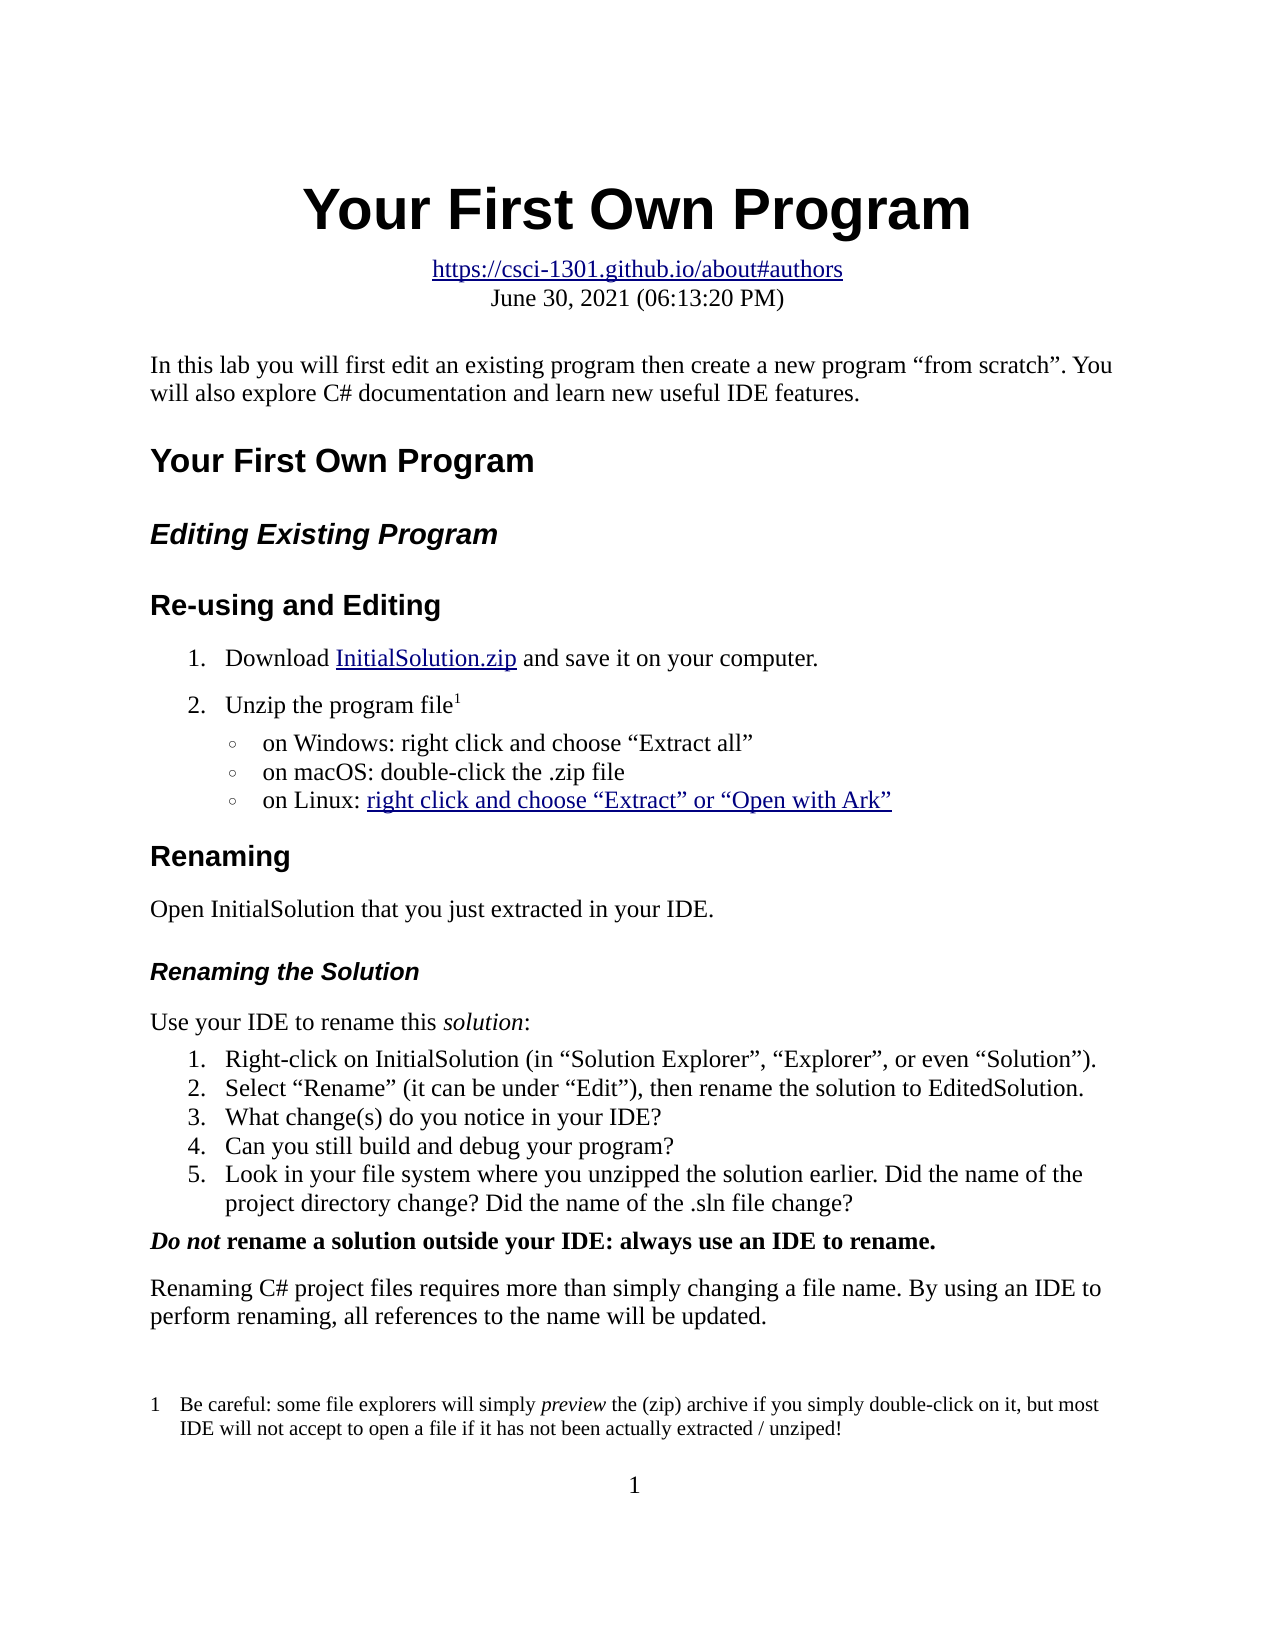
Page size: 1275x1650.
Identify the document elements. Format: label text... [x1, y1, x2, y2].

list Select “Rename” (it can be under “Edit”), then rename the solution to EditedSolution. [187, 1073, 1125, 1102]
list Be careful: some file explorers will simply preview the (zip) archive if you simply double-click on it, but most IDE will not accept to open a file if it has not been actually extracted / unziped! [150, 1392, 1125, 1440]
text https://csci-1301.github.io/about#authors [150, 254, 1125, 283]
subtitle Editing Existing Program [150, 517, 1125, 551]
list on Linux: right click and choose “Extract” or “Open with Ark” [225, 785, 1125, 814]
text June 30, 2021 (06:13:20 PM) [150, 283, 1125, 312]
subtitle Re-using and Editing [150, 588, 1125, 622]
list Can you still build and debug your program? [187, 1131, 1125, 1159]
text In this lab you will first edit an existing program then create a new program “from scratch”. You will also explore C# documentation and learn new useful IDE features. [150, 350, 1125, 407]
list What change(s) do you notice in your IDE? [187, 1102, 1125, 1131]
subtitle Renaming the Solution [150, 957, 1125, 985]
list on Windows: right click and choose “Extract all” [225, 728, 1125, 757]
title Your First Own Program [150, 175, 1125, 242]
list Unzip the program file [187, 690, 1125, 719]
list Download InitialSolution.zip and save it on your computer. [187, 643, 1125, 672]
text Open InitialSolution that you just extracted in your IDE. [150, 894, 1125, 923]
list Right-click on InitialSolution (in “Solution Explorer”, “Explorer”, or even “Solution”). [187, 1044, 1125, 1073]
list on macOS: double-click the .zip file [225, 757, 1125, 785]
text Use your IDE to rename this solution: [150, 1007, 1125, 1036]
subtitle Renaming [150, 839, 1125, 873]
list Look in your file system where you unzipped the solution earlier. Did the name of the project directory change? Did the name of the .sln file change? [187, 1159, 1125, 1217]
text Do not rename a solution outside your IDE: always use an IDE to rename. [150, 1226, 1125, 1255]
text Renaming C# project files requires more than simply changing a file name. By using an IDE to perform renaming, all references to the name will be updated. [150, 1273, 1125, 1330]
subtitle Your First Own Program [150, 441, 1125, 480]
